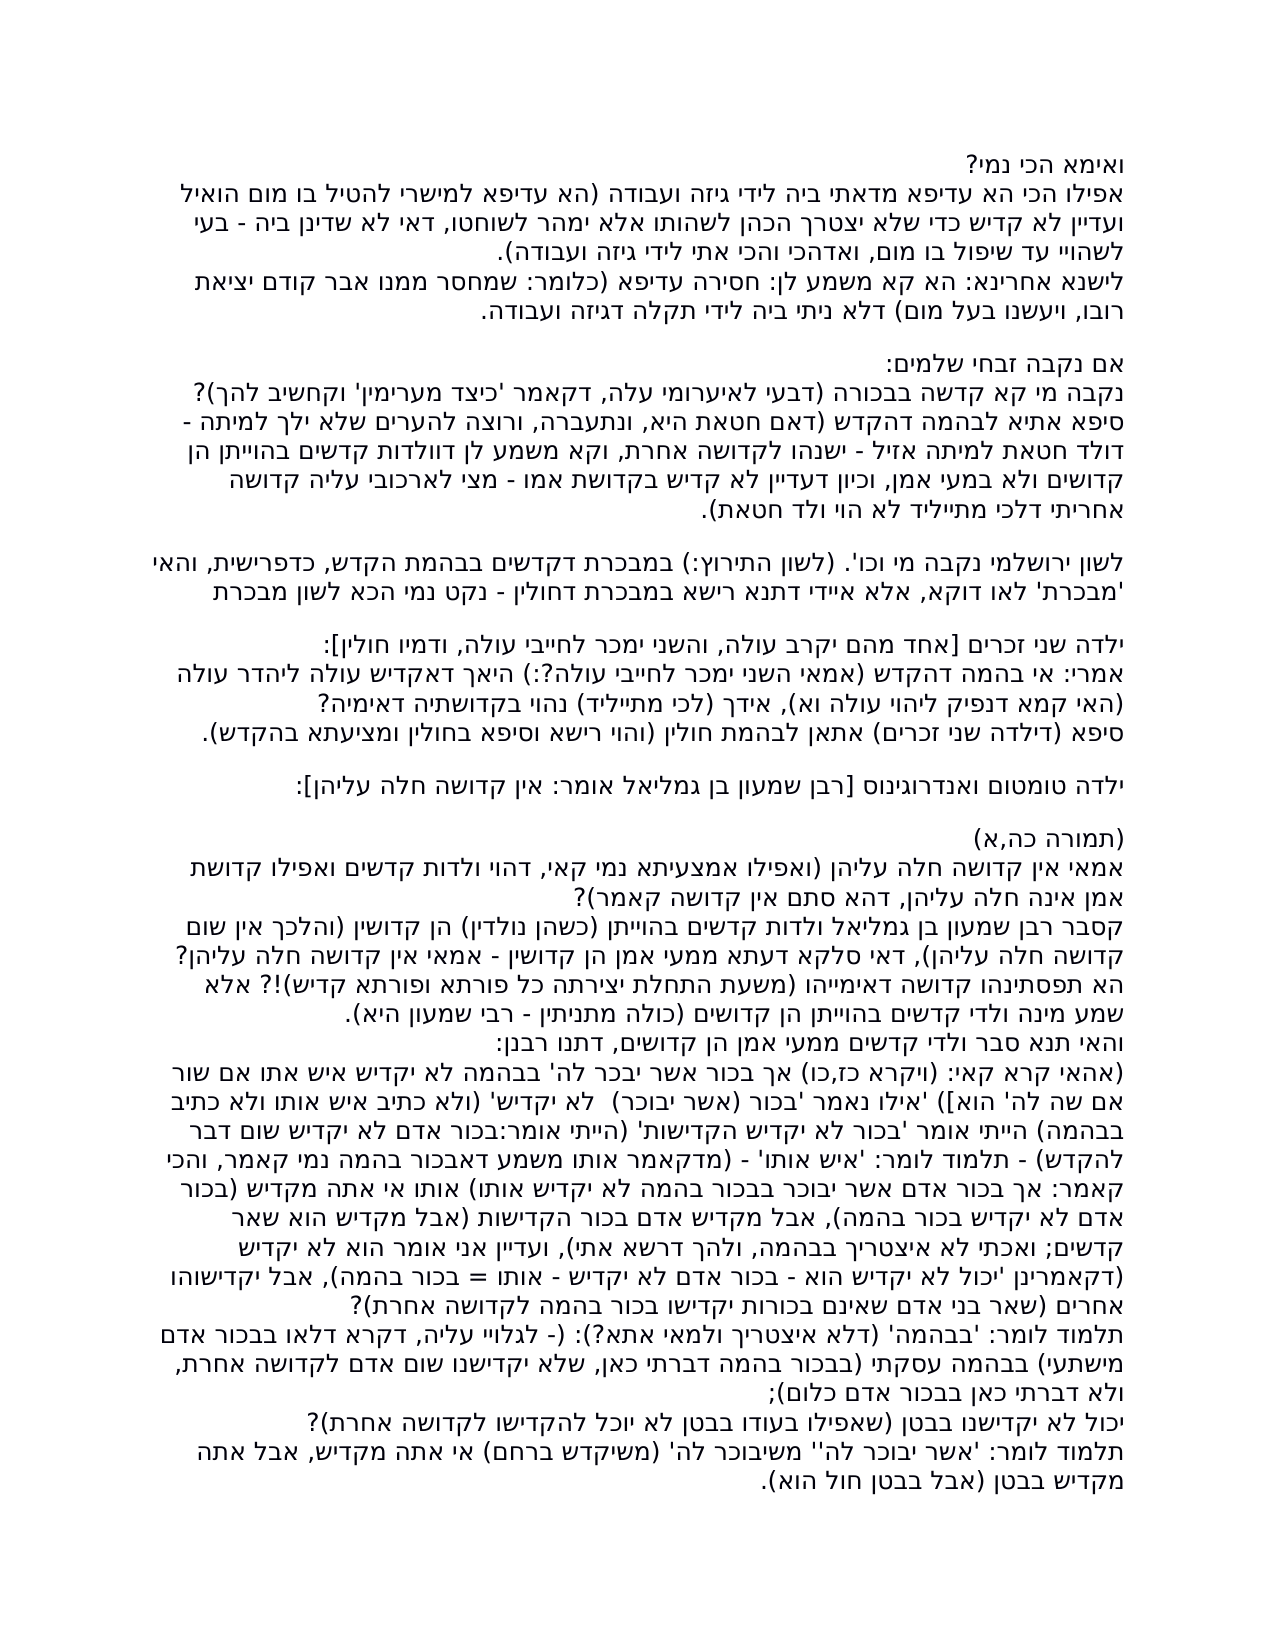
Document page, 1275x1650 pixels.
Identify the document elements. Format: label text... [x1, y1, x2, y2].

text נקבה מי קא קדשה בבכורה (דבעי לאיערומי עלה, דקאמר 'כיצד מערימין' וקחשיב להך)? [150, 378, 1125, 407]
text אם נקבה זבחי שלמים: [150, 349, 1125, 378]
text והאי תנא סבר ולדי קדשים ממעי אמן הן קדושים, דתנו רבנן: [150, 1029, 1125, 1058]
text קסבר רבן שמעון בן גמליאל ולדות קדשים בהוייתן (כשהן נולדין) הן קדושין (והלכך אין שום קדושה חלה עליהן), דאי סלקא דעתא ממעי אמן הן קדושין - אמאי אין קדושה חלה עליהן? הא תפסתינהו קדושה דאימייהו (משעת התחלת יצירתה כל פורתא ופורתא קדיש)!? אלא שמע מינה ולדי קדשים בהוייתן הן קדושים (כולה מתניתין - רבי שמעון היא). [150, 912, 1125, 1029]
text ילדה טומטום ואנדרוגינוס [רבן שמעון בן גמליאל אומר: אין קדושה חלה עליהן]: [150, 771, 1125, 800]
text אמאי אין קדושה חלה עליהן (ואפילו אמצעיתא נמי קאי, דהוי ולדות קדשים ואפילו קדושת אמן אינה חלה עליהן, דהא סתם אין קדושה קאמר)? [150, 854, 1125, 912]
text תלמוד לומר: 'אשר יבוכר לה'' משיבוכר לה' (משיקדש ברחם) אי אתה מקדיש, אבל אתה מקדיש בבטן (אבל בבטן חול הוא). [150, 1437, 1125, 1495]
text סיפא (דילדה שני זכרים) אתאן לבהמת חולין (והוי רישא וסיפא בחולין ומציעתא בהקדש). [150, 718, 1125, 747]
text אמרי: אי בהמה דהקדש (אמאי השני ימכר לחייבי עולה?:) היאך דאקדיש עולה ליהדר עולה (האי קמא דנפיק ליהוי עולה וא), אידך (לכי מתייליד) נהוי בקדושתיה דאימיה? [150, 660, 1125, 718]
text אפילו הכי הא עדיפא מדאתי ביה לידי גיזה ועבודה (הא עדיפא למישרי להטיל בו מום הואיל ועדיין לא קדיש כדי שלא יצטרך הכהן לשהותו אלא ימהר לשוחטו, דאי לא שדינן ביה - בעי לשהויי עד שיפול בו מום, ואדהכי והכי אתי לידי גיזה ועבודה). [150, 179, 1125, 267]
text (אהאי קרא קאי: (ויקרא כז,כו) אך בכור אשר יבכר לה' בבהמה לא יקדיש איש אתו אם שור אם שה לה' הוא]) 'אילו נאמר 'בכור (אשר יבוכר) לא יקדיש' (ולא כתיב איש אותו ולא כתיב בבהמה) הייתי אומר 'בכור לא יקדיש הקדישות' (הייתי אומר:בכור אדם לא יקדיש שום דבר להקדש) - תלמוד לומר: 'איש אותו' - (מדקאמר אותו משמע דאבכור בהמה נמי קאמר, והכי קאמר: אך בכור אדם אשר יבוכר בבכור בהמה לא יקדיש אותו) אותו אי אתה מקדיש (בכור אדם לא יקדיש בכור בהמה), אבל מקדיש אדם בכור הקדישות (אבל מקדיש הוא שאר קדשים; ואכתי לא איצטריך בבהמה, ולהך דרשא אתי), ועדיין אני אומר הוא לא יקדיש (דקאמרינן 'יכול לא יקדיש הוא - בכור אדם לא יקדיש - אותו = בכור בהמה), אבל יקדישוהו אחרים (שאר בני אדם שאינם בכורות יקדישו בכור בהמה לקדושה אחרת)? [150, 1058, 1125, 1320]
text לשון ירושלמי נקבה מי וכו'. (לשון התירוץ:) במבכרת דקדשים בבהמת הקדש, כדפרישית, והאי 'מבכרת' לאו דוקא, אלא איידי דתנא רישא במבכרת דחולין - נקט נמי הכא לשון מבכרת [150, 548, 1125, 606]
text לישנא אחרינא: הא קא משמע לן: חסירה עדיפא (כלומר: שמחסר ממנו אבר קודם יציאת רובו, ויעשנו בעל מום) דלא ניתי ביה לידי תקלה דגיזה ועבודה. [150, 267, 1125, 325]
text יכול לא יקדישנו בבטן (שאפילו בעודו בבטן לא יוכל להקדישו לקדושה אחרת)? [150, 1408, 1125, 1437]
text ילדה שני זכרים [אחד מהם יקרב עולה, והשני ימכר לחייבי עולה, ודמיו חולין]: [150, 631, 1125, 660]
text (תמורה כה,א) [150, 824, 1125, 854]
text תלמוד לומר: 'בבהמה' (דלא איצטריך ולמאי אתא?): (- לגלויי עליה, דקרא דלאו בבכור אדם מישתעי) בבהמה עסקתי (בבכור בהמה דברתי כאן, שלא יקדישנו שום אדם לקדושה אחרת, ולא דברתי כאן בבכור אדם כלום); [150, 1320, 1125, 1408]
text סיפא אתיא לבהמה דהקדש (דאם חטאת היא, ונתעברה, ורוצה להערים שלא ילך למיתה - דולד חטאת למיתה אזיל - ישנהו לקדושה אחרת, וקא משמע לן דוולדות קדשים בהוייתן הן קדושים ולא במעי אמן, וכיון דעדיין לא קדיש בקדושת אמו - מצי לארכובי עליה קדושה אחריתי דלכי מתייליד לא הוי ולד חטאת). [150, 407, 1125, 524]
text ואימא הכי נמי? [150, 150, 1125, 179]
